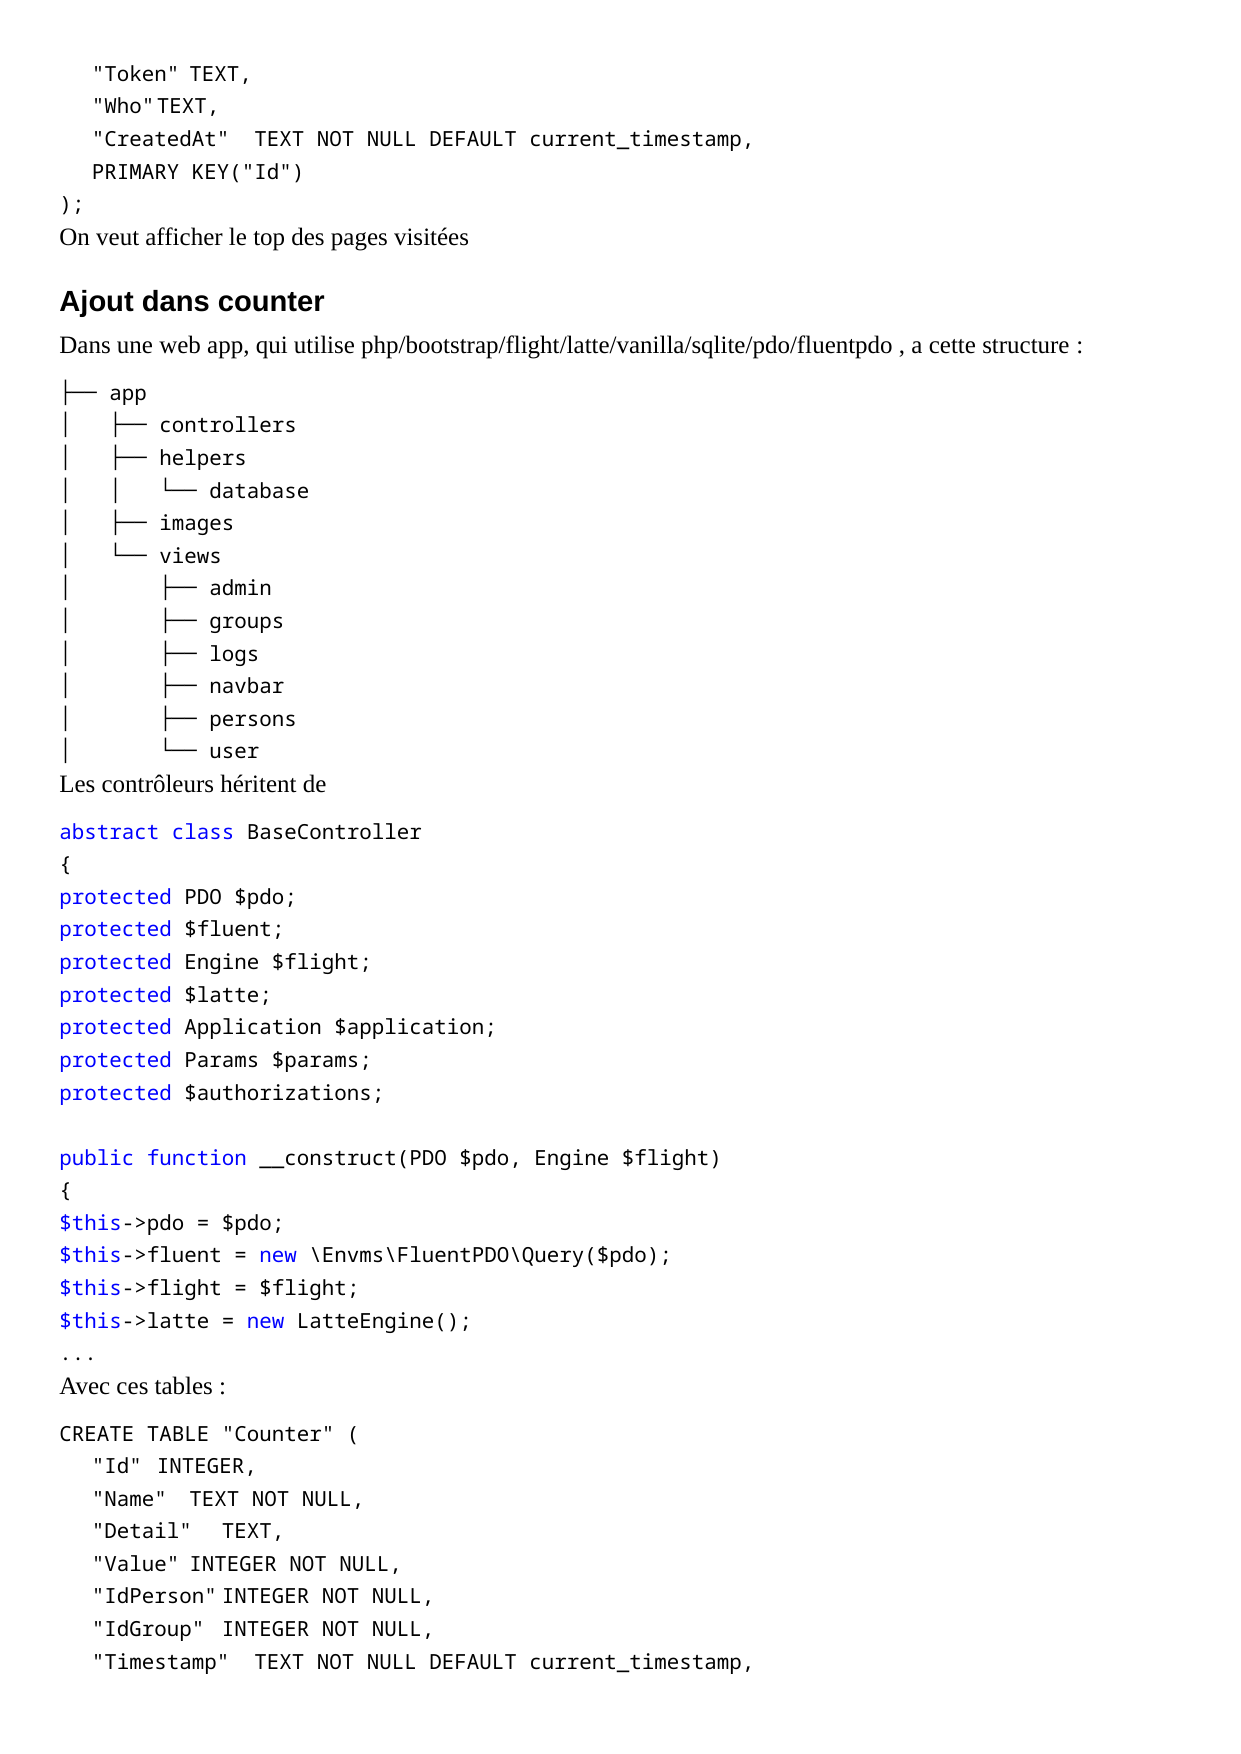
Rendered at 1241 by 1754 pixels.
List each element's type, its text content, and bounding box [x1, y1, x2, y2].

text protected Engine $flight; [59, 947, 1181, 976]
text │ └── user [59, 737, 1181, 765]
text abstract class BaseController [59, 817, 1181, 845]
text "Timestamp" TEXT NOT NULL DEFAULT current_timestamp, [59, 1647, 1181, 1675]
text ├── app [59, 378, 1181, 406]
text Dans une web app, qui utilise php/bootstrap/flight/latte/vanilla/sqlite/pdo/fluentpdo , a cette structure : [59, 330, 1181, 359]
text │ ├── groups [59, 606, 1181, 634]
text Avec ces tables : [59, 1371, 1181, 1400]
text protected $latte; [59, 980, 1181, 1008]
text │ ├── admin [59, 573, 1181, 602]
text │ │ └── database [59, 476, 1181, 504]
text "Token" TEXT, [59, 59, 1181, 87]
text "Detail" TEXT, [59, 1516, 1181, 1545]
text │ ├── logs [59, 639, 1181, 667]
text "IdPerson" INTEGER NOT NULL, [59, 1582, 1181, 1610]
text │ ├── navbar [59, 671, 1181, 700]
subtitle Ajout dans counter [59, 284, 1181, 318]
text $this->pdo = $pdo; [59, 1208, 1181, 1236]
text protected $authorizations; [59, 1078, 1181, 1106]
text ... [59, 1338, 1181, 1367]
text CREATE TABLE "Counter" ( [59, 1419, 1181, 1447]
text public function __construct(PDO $pdo, Engine $flight) [59, 1143, 1181, 1171]
text "Who" TEXT, [59, 92, 1181, 120]
text │ └── views [59, 541, 1181, 569]
text "CreatedAt" TEXT NOT NULL DEFAULT current_timestamp, [59, 124, 1181, 153]
text On veut afficher le top des pages visitées [59, 222, 1181, 251]
text │ ├── controllers [59, 411, 1181, 439]
text ); [59, 189, 1181, 218]
text "Id" INTEGER, [59, 1451, 1181, 1480]
text "Name" TEXT NOT NULL, [59, 1484, 1181, 1512]
text │ ├── images [59, 508, 1181, 537]
text "IdGroup" INTEGER NOT NULL, [59, 1614, 1181, 1643]
text │ ├── helpers [59, 443, 1181, 472]
text │ ├── persons [59, 704, 1181, 732]
text protected PDO $pdo; [59, 882, 1181, 910]
text "Value" INTEGER NOT NULL, [59, 1549, 1181, 1577]
text protected Application $application; [59, 1012, 1181, 1041]
text Les contrôleurs héritent de [59, 769, 1181, 798]
text $this->fluent = new \Envms\FluentPDO\Query($pdo); [59, 1241, 1181, 1269]
text protected Params $params; [59, 1045, 1181, 1073]
text protected $fluent; [59, 914, 1181, 943]
text { [59, 1175, 1181, 1204]
text PRIMARY KEY("Id") [59, 157, 1181, 185]
text { [59, 849, 1181, 878]
text $this->latte = new LatteEngine(); [59, 1306, 1181, 1334]
text $this->flight = $flight; [59, 1273, 1181, 1302]
